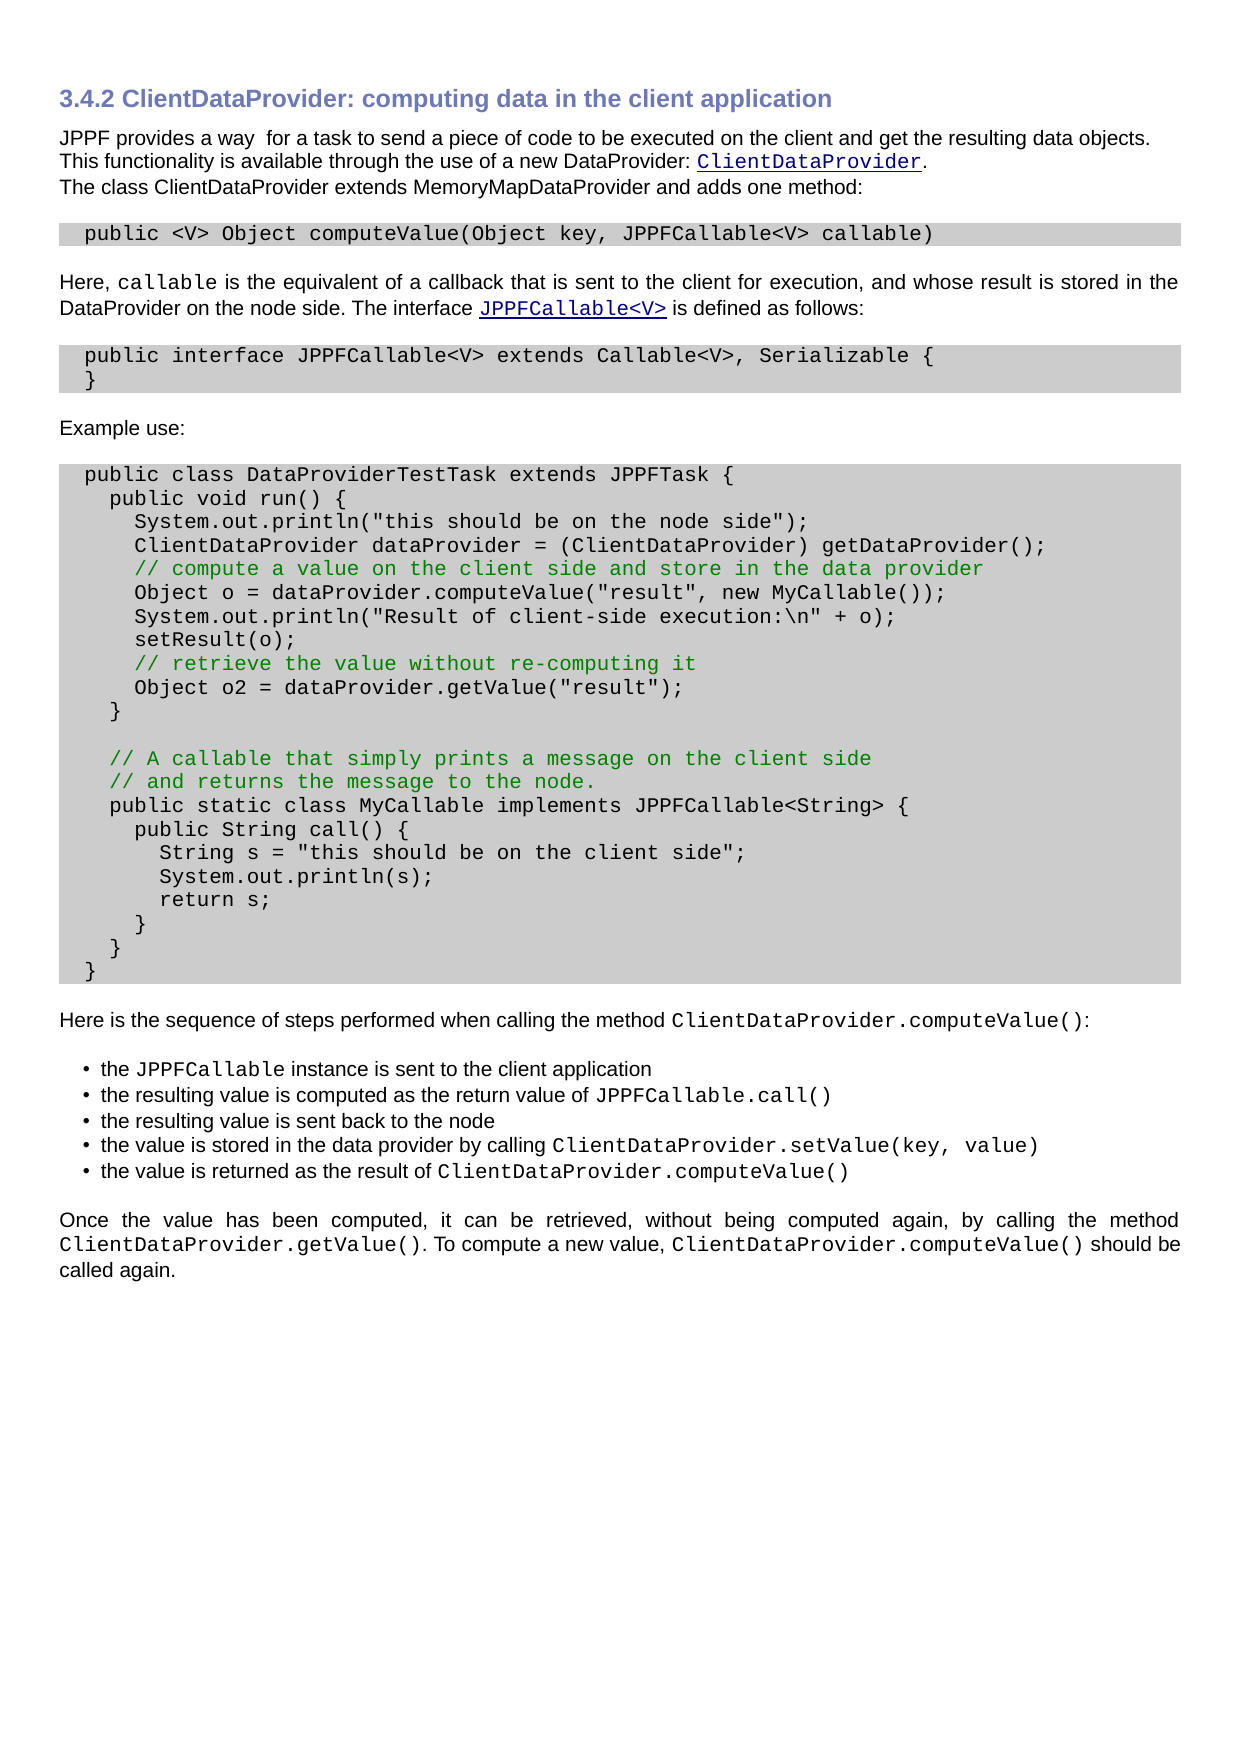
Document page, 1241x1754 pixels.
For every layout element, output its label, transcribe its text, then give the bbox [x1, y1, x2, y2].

text ClientDataProvider dataProvider = (ClientDataProvider) getDataProvider(); [59, 535, 1181, 558]
text System.out.println(s); [59, 866, 1181, 889]
text Once the value has been computed, it can be retrieved, without being computed again, by calling the method ClientDataProvider.getValue(). To compute a new value, ClientDataProvider.computeValue() should be called again. [59, 1208, 1181, 1282]
list the value is stored in the data provider by calling ClientDataProvider.setValue(key, value) [83, 1133, 1181, 1159]
text Object o2 = dataProvider.getValue("result"); [59, 677, 1181, 700]
list the JPPFCallable instance is sent to the client application [83, 1057, 1181, 1083]
text return s; [59, 889, 1181, 913]
text } [59, 913, 1181, 937]
text System.out.println("this should be on the node side"); [59, 511, 1181, 535]
text } [59, 937, 1181, 960]
list the resulting value is sent back to the node [83, 1109, 1181, 1133]
text Object o = dataProvider.computeValue("result", new MyCallable()); [59, 582, 1181, 606]
text This functionality is available through the use of a new DataProvider: ClientDataProvider. [59, 149, 1181, 175]
text Here is the sequence of steps performed when calling the method ClientDataProvider.computeValue(): [59, 1008, 1181, 1033]
text } [59, 960, 1181, 984]
text // A callable that simply prints a message on the client side [59, 748, 1181, 771]
text Here, callable is the equivalent of a callback that is sent to the client for execution, and whose result is stored in the DataProvider on the node side. The interface JPPFCallable<V> is defined as follows: [59, 270, 1181, 322]
text public static class MyCallable implements JPPFCallable<String> { [59, 795, 1181, 818]
text // and returns the message to the node. [59, 771, 1181, 795]
text Example use: [59, 416, 1181, 440]
subtitle ClientDataProvider: computing data in the client application [59, 84, 1181, 113]
text public String call() { [59, 818, 1181, 842]
text public void run() { [59, 487, 1181, 511]
text public class DataProviderTestTask extends JPPFTask { [59, 464, 1181, 487]
text System.out.println("Result of client-side execution:\n" + o); [59, 606, 1181, 629]
text // compute a value on the client side and store in the data provider [59, 558, 1181, 582]
text } [59, 369, 1181, 393]
text } [59, 700, 1181, 724]
text String s = "this should be on the client side"; [59, 842, 1181, 866]
text public interface JPPFCallable<V> extends Callable<V>, Serializable { [59, 345, 1181, 369]
text setResult(o); [59, 629, 1181, 653]
text JPPF provides a way for a task to send a piece of code to be executed on the client and get the resulting data objects. [59, 125, 1181, 149]
text // retrieve the value without re-computing it [59, 653, 1181, 677]
list the resulting value is computed as the return value of JPPFCallable.call() [83, 1083, 1181, 1109]
text The class ClientDataProvider extends MemoryMapDataProvider and adds one method: [59, 175, 1181, 199]
list the value is returned as the result of ClientDataProvider.computeValue() [83, 1159, 1181, 1184]
text public <V> Object computeValue(Object key, JPPFCallable<V> callable) [59, 223, 1181, 246]
